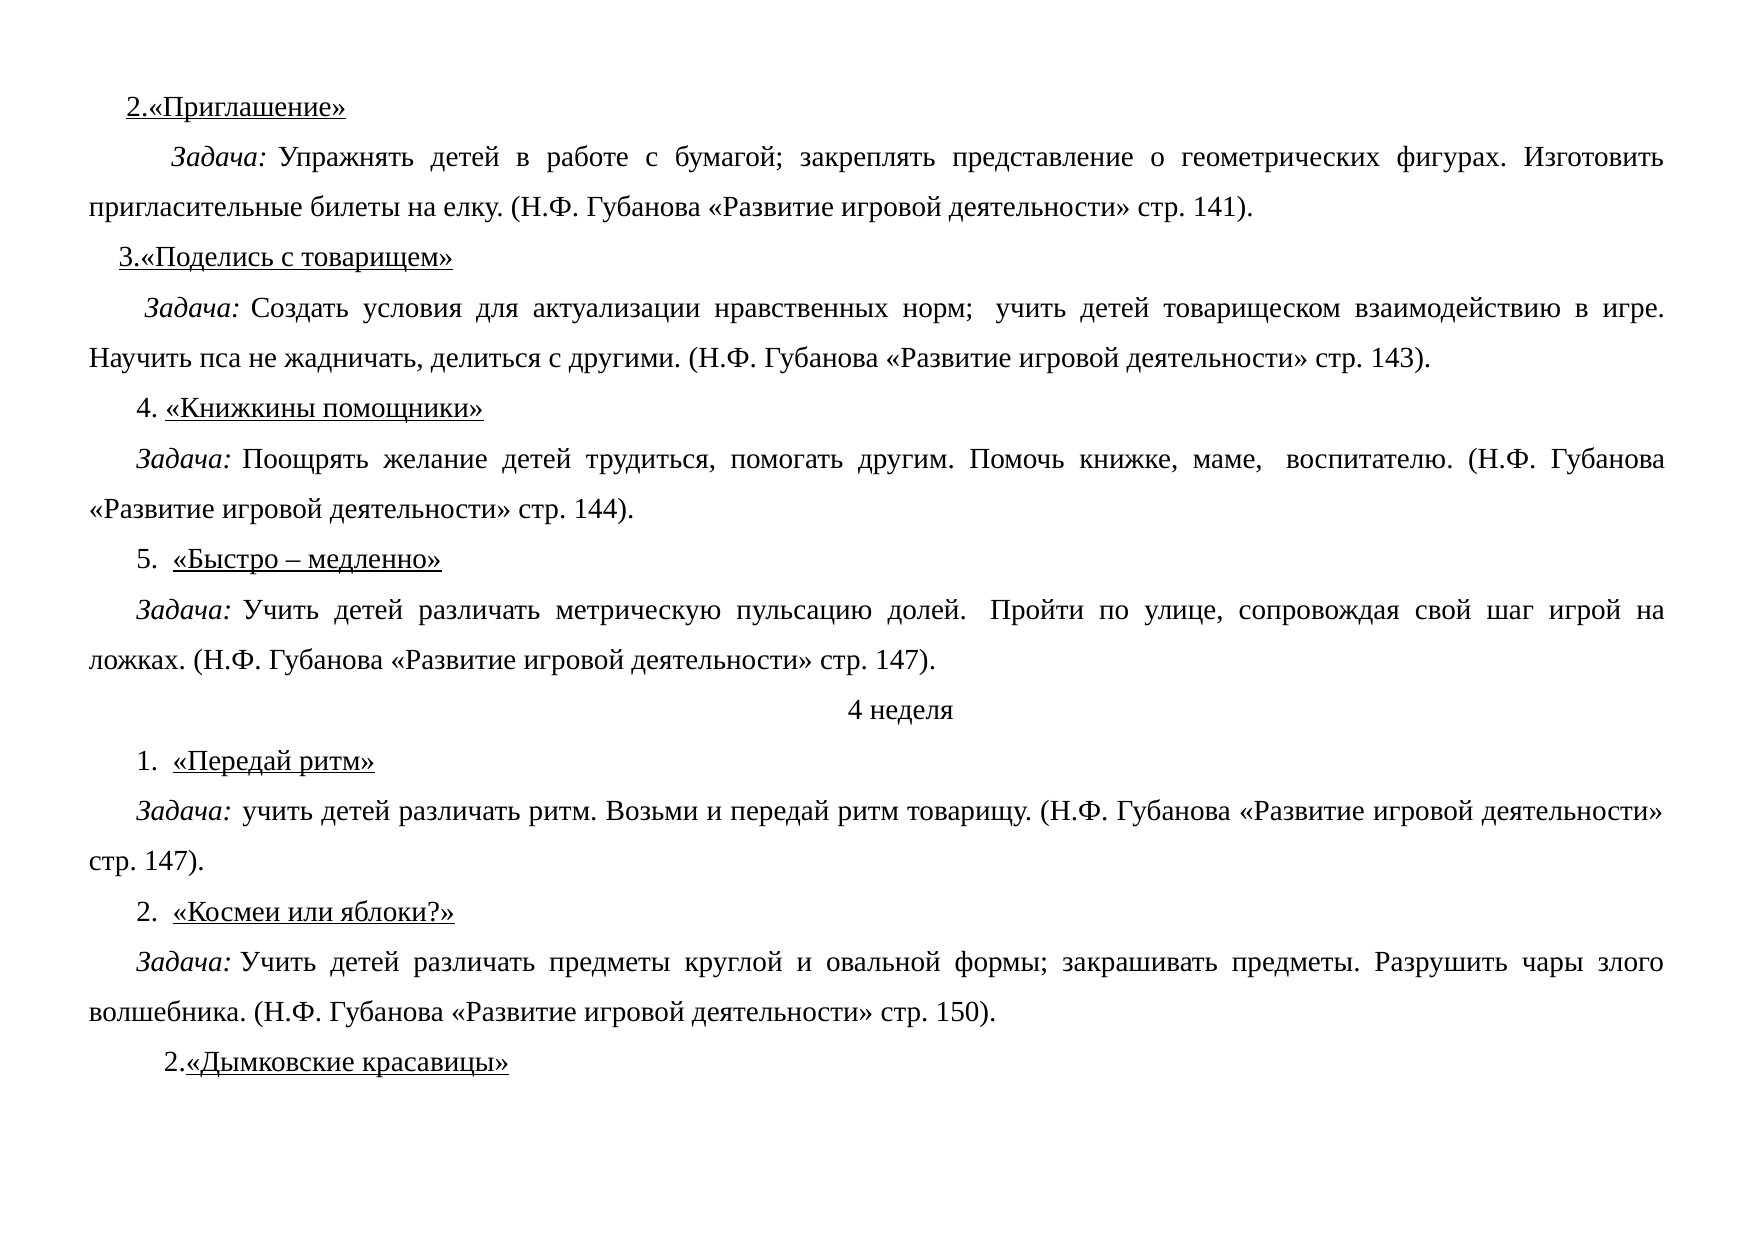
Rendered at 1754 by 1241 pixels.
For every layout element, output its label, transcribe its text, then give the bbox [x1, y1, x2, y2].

text 1. «Передай ритм» [89, 743, 1665, 776]
text 2. «Космеи или яблоки?» [89, 894, 1665, 927]
text Задача: Создать условия для актуализации нравственных норм; учить детей товарищеском взаимодействию в игре. Научить пса не жадничать, делиться с другими. (Н.Ф. Губанова «Развитие игровой деятельности» стр. 143). [89, 290, 1665, 374]
text Задача: Поощрять желание детей трудиться, помогать другим. Помочь книжке, маме, воспитателю. (Н.Ф. Губанова «Развитие игровой деятельности» стр. 144). [89, 441, 1665, 525]
text Задача: Упражнять детей в работе с бумагой; закреплять представление о геометрических фигурах. Изготовить пригласительные билеты на елку. (Н.Ф. Губанова «Развитие игровой деятельности» стр. 141). [89, 139, 1665, 223]
text Задача: Учить детей различать метрическую пульсацию долей. Пройти по улице, сопровождая свой шаг игрой на ложках. (Н.Ф. Губанова «Развитие игровой деятельности» стр. 147). [89, 592, 1665, 676]
text 3.«Поделись с товарищем» [118, 239, 1665, 273]
text Задача: учить детей различать ритм. Возьми и передай ритм товарищу. (Н.Ф. Губанова «Развитие игровой деятельности» стр. 147). [89, 793, 1665, 877]
list «Дымковские красавицы» [164, 1044, 1665, 1078]
text 5. «Быстро – медленно» [89, 541, 1665, 575]
text 4 неделя [89, 692, 1665, 726]
text Задача: Учить детей различать предметы круглой и овальной формы; закрашивать предметы. Разрушить чары злого волшебника. (Н.Ф. Губанова «Развитие игровой деятельности» стр. 150). [89, 944, 1665, 1028]
text 2.«Приглашение» [126, 89, 1665, 122]
text 4. «Книжкины помощники» [89, 391, 1665, 424]
